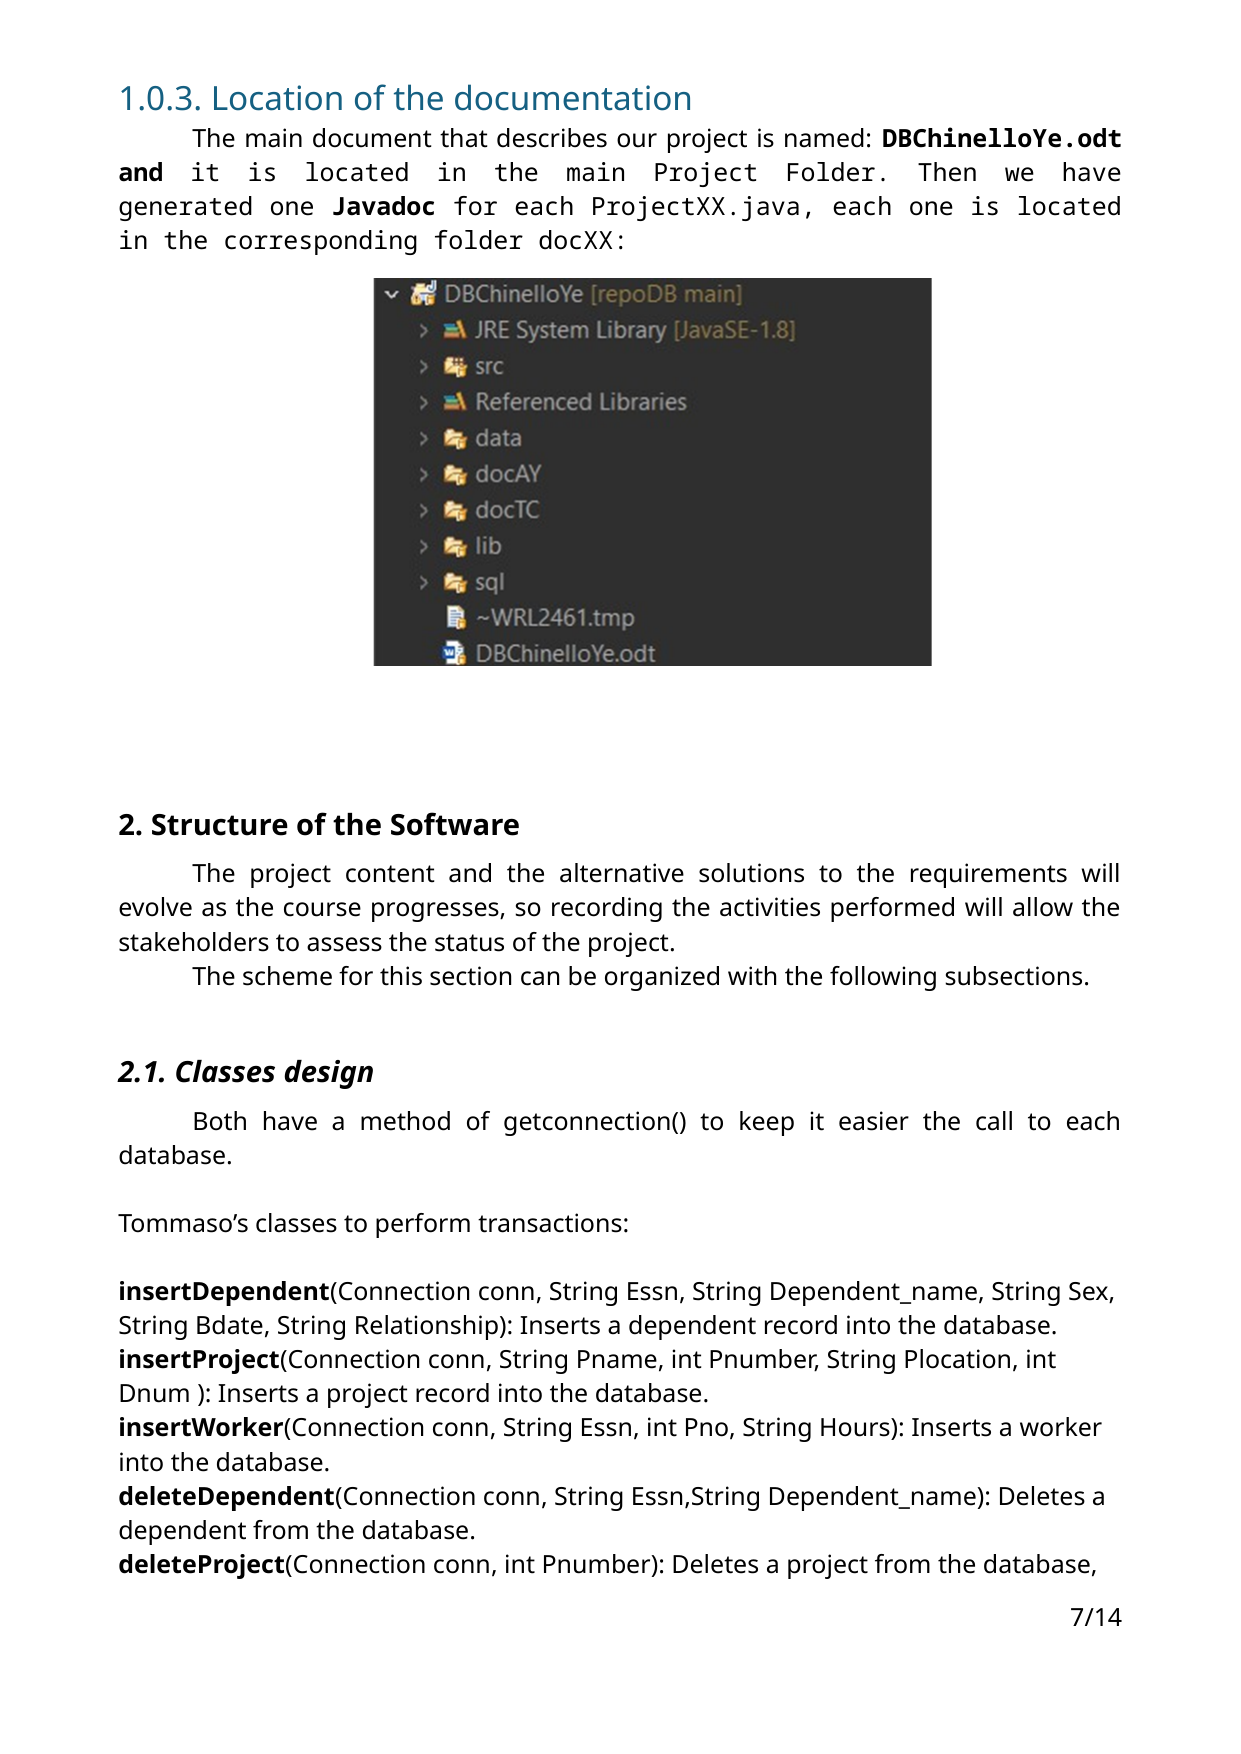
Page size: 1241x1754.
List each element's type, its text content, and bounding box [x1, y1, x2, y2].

text The project content and the alternative solutions to the requirements will evolve as the course progresses, so recording the activities performed will allow the stakeholders to assess the status of the project. [118, 856, 1122, 958]
text 1.0.3. Location of the documentation [118, 75, 1122, 120]
subtitle 2.1. Classes design [118, 1051, 1122, 1091]
text deleteProject(Connection conn, int Pnumber): Deletes a project from the database, [118, 1546, 1122, 1580]
text The main document that describes our project is named: DBChinelloYe.odt and it is located in the main Project Folder. Then we have generated one Javadoc for each ProjectXX.java, each one is located in the corresponding folder docXX: [118, 120, 1122, 257]
text insertDependent(Connection conn, String Essn, String Dependent_name, String Sex, String Bdate, String Relationship): Inserts a dependent record into the database. [118, 1274, 1122, 1342]
text insertWorker(Connection conn, String Essn, int Pno, String Hours): Inserts a worker into the database. [118, 1410, 1122, 1478]
subtitle 2. Structure of the Software [118, 804, 1122, 843]
text deleteDependent(Connection conn, String Essn,String Dependent_name): Deletes a dependent from the database. [118, 1478, 1122, 1546]
text Tommaso’s classes to perform transactions: [118, 1206, 1122, 1240]
text insertProject(Connection conn, String Pname, int Pnumber, String Plocation, int Dnum ): Inserts a project record into the database. [118, 1342, 1122, 1410]
text Both have a method of getconnection() to keep it easier the call to each database. [118, 1103, 1122, 1172]
text The scheme for this section can be organized with the following subsections. [118, 958, 1122, 992]
